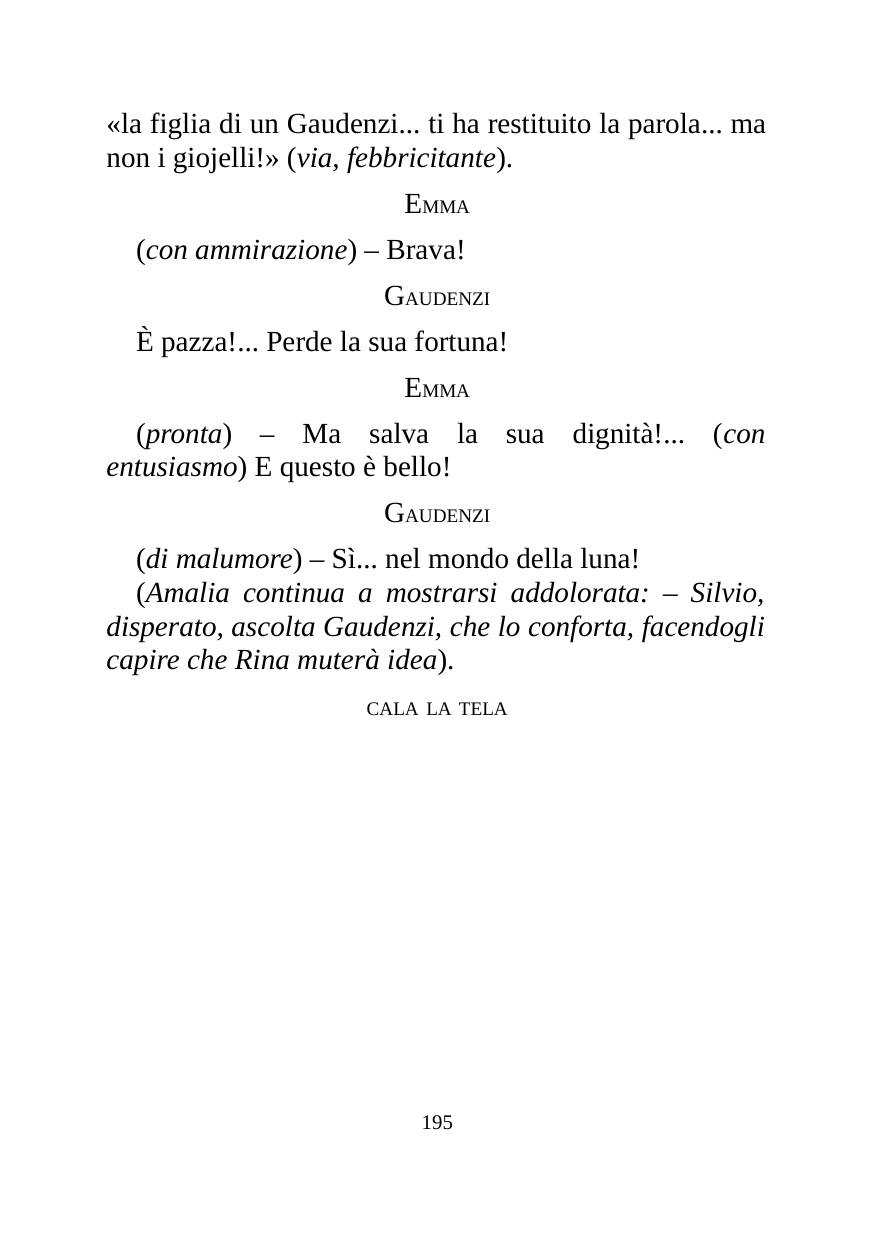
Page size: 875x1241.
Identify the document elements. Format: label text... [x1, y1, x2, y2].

text (Amalia continua a mostrarsi addolorata: – Silvio, disperato, ascolta Gaudenzi, che lo conforta, facendogli capire che Rina muterà idea). [106, 575, 768, 676]
text Gaudenzi [106, 278, 768, 311]
text (con ammirazione) – Brava! [106, 232, 768, 265]
text Emma [106, 186, 768, 219]
text È pazza!... Perde la sua fortuna! [106, 324, 768, 357]
text (pronta) – Ma salva la sua dignità!... (con entusiasmo) E questo è bello! [106, 416, 768, 483]
text Gaudenzi [106, 496, 768, 529]
text «la figlia di un Gaudenzi... ti ha restituito la parola... ma non i giojelli!» (via, febbricitante). [106, 106, 768, 173]
text cala la tela [106, 688, 768, 722]
text (di malumore) – Sì... nel mondo della luna! [106, 542, 768, 575]
text Emma [106, 370, 768, 403]
